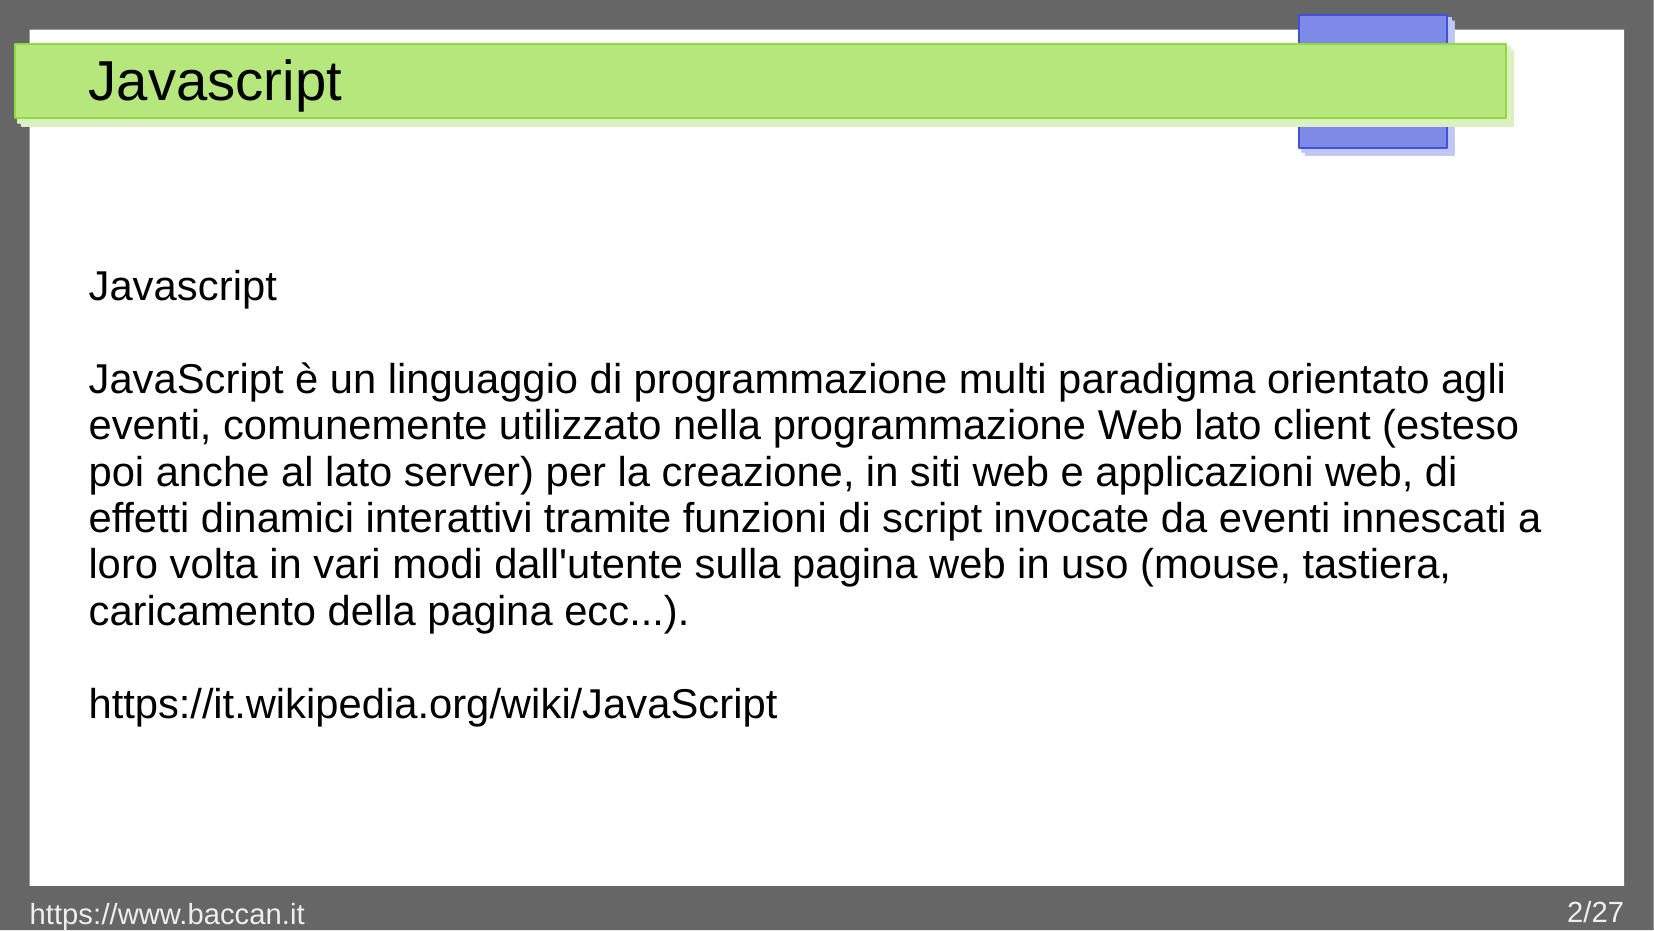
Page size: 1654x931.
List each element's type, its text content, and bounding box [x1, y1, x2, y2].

text_box Javascript JavaScript è un linguaggio di programmazione multi paradigma orientato agli eventi, comunemente utilizzato nella programmazione Web lato client (esteso poi anche al lato server) per la creazione, in siti web e applicazioni web, di effetti dinamici interattivi tramite funzioni di script invocate da eventi innescati a loro volta in vari modi dall'utente sulla pagina web in uso (mouse, tastiera, caricamento della pagina ecc...). https://it.wikipedia.org/wiki/JavaScript [88, 169, 1565, 821]
title Javascript [88, 44, 1506, 119]
